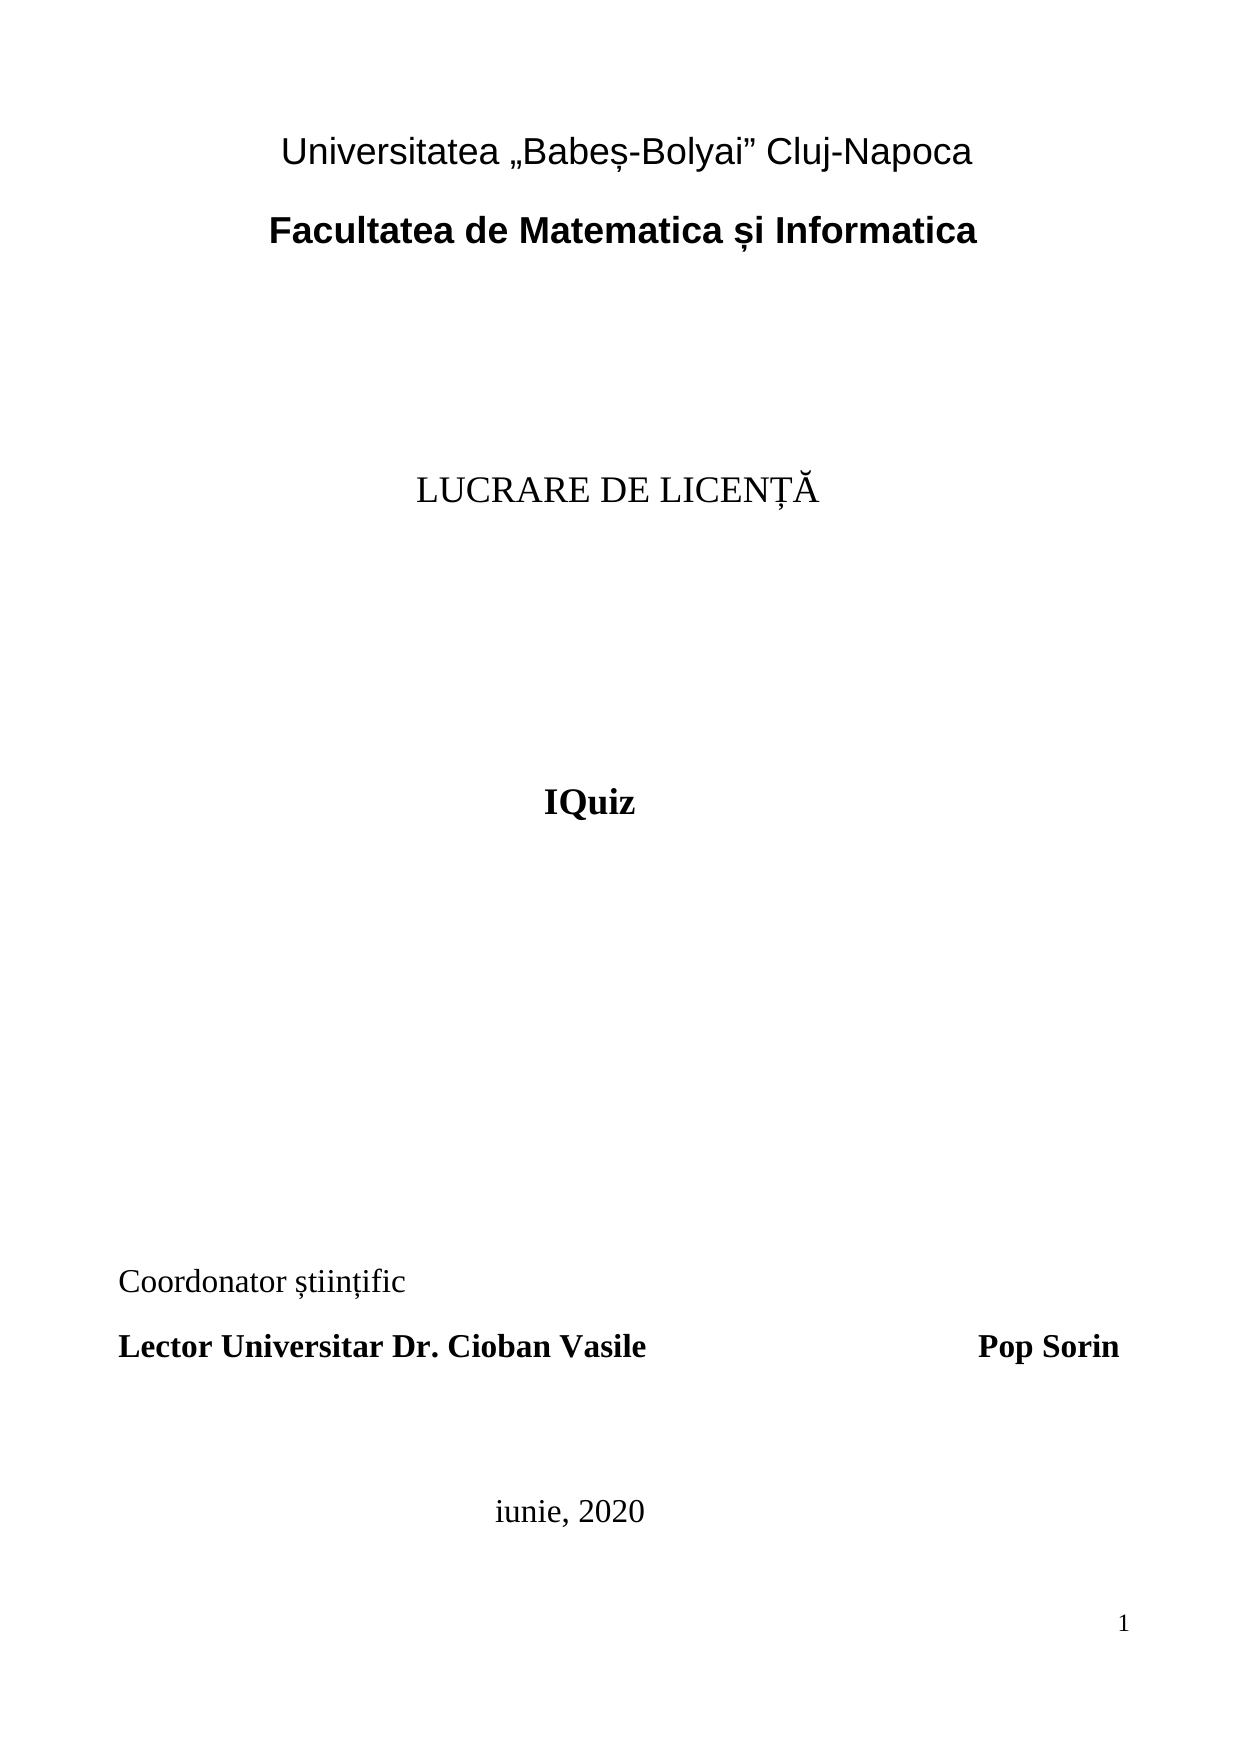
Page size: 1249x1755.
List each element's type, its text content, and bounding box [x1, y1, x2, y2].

text LUCRARE DE LICENȚĂ [118, 456, 867, 513]
text Facultatea de Matematica și Informatica [118, 204, 1130, 252]
text IQuiz [118, 779, 1130, 822]
text iunie, 2020 [118, 1491, 1130, 1529]
text Lector Universitar Dr. Cioban Vasile Pop Sorin [118, 1318, 1130, 1366]
text Coordonator științific [118, 1261, 1130, 1299]
text Universitatea „Babeș-Bolyai” Cluj-Napoca [118, 118, 1130, 176]
